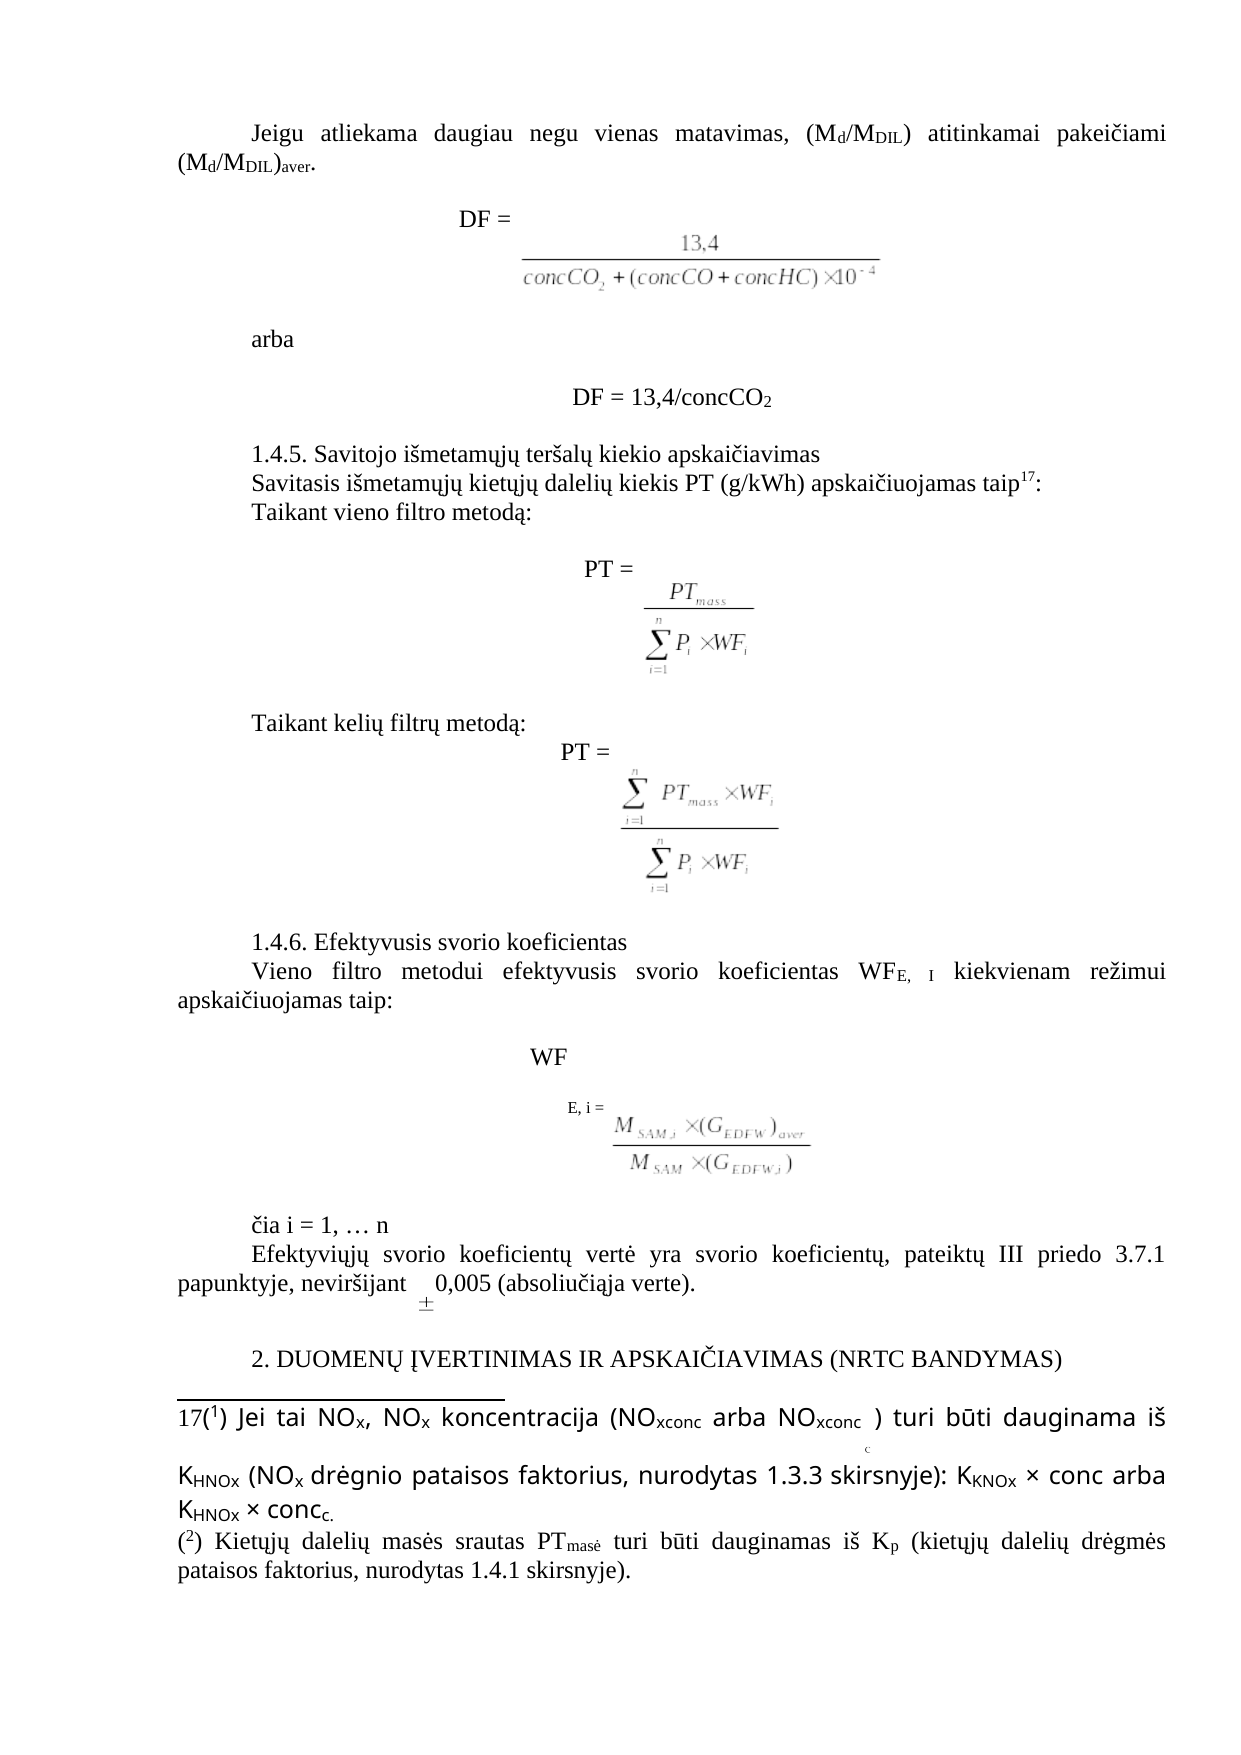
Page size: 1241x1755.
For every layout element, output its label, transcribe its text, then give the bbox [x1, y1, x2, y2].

text Taikant vieno filtro metodą: [177, 497, 1166, 526]
text 1.4.5. Savitojo išmetamųjų teršalų kiekio apskaičiavimas [177, 439, 1166, 468]
text čia i = 1, … n [177, 1211, 1166, 1239]
text PT = [177, 554, 1166, 679]
text (1) Jei tai NOx, NOx koncentracija (NOxconc arba NOxconc) turi būti dauginama iš KHNOx (NOx drėgnio pataisos faktorius, nurodytas 1.3.3 skirsnyje): KKNOx × conc arba KHNOx × concc. [177, 1400, 1166, 1526]
text DF = [177, 204, 1166, 296]
text DF = 13,4/concCO2 [177, 382, 1166, 411]
text arba [177, 324, 1166, 353]
text Taikant kelių filtrų metodą: [177, 708, 1166, 737]
text WFE, i = [177, 1042, 1166, 1182]
text Vieno filtro metodui efektyvusis svorio koeficientas WFE, I kiekvienam režimui apskaičiuojamas taip: [177, 956, 1166, 1013]
text 2. DUOMENŲ ĮVERTINIMAS IR APSKAIČIAVIMAS (NRTC BANDYMAS) [177, 1344, 1166, 1372]
text Jeigu atliekama daugiau negu vienas matavimas, (Md/MDIL) atitinkamai pakeičiami (Md/MDIL)aver. [177, 118, 1166, 176]
text 1.4.6. Efektyvusis svorio koeficientas [177, 927, 1166, 956]
text (2) Kietųjų dalelių masės srautas PTmasė turi būti dauginamas iš Kp (kietųjų dalelių drėgmės pataisos faktorius, nurodytas 1.4.1 skirsnyje). [177, 1526, 1166, 1583]
text Savitasis išmetamųjų kietųjų dalelių kiekis PT (g/kWh) apskaičiuojamas taip: [177, 468, 1166, 497]
text Efektyviųjų svorio koeficientų vertė yra svorio koeficientų, pateiktų III priedo 3.7.1 papunktyje, neviršijant 0,005 (absoliučiąja verte). [177, 1239, 1166, 1315]
text PT = [177, 737, 1166, 898]
